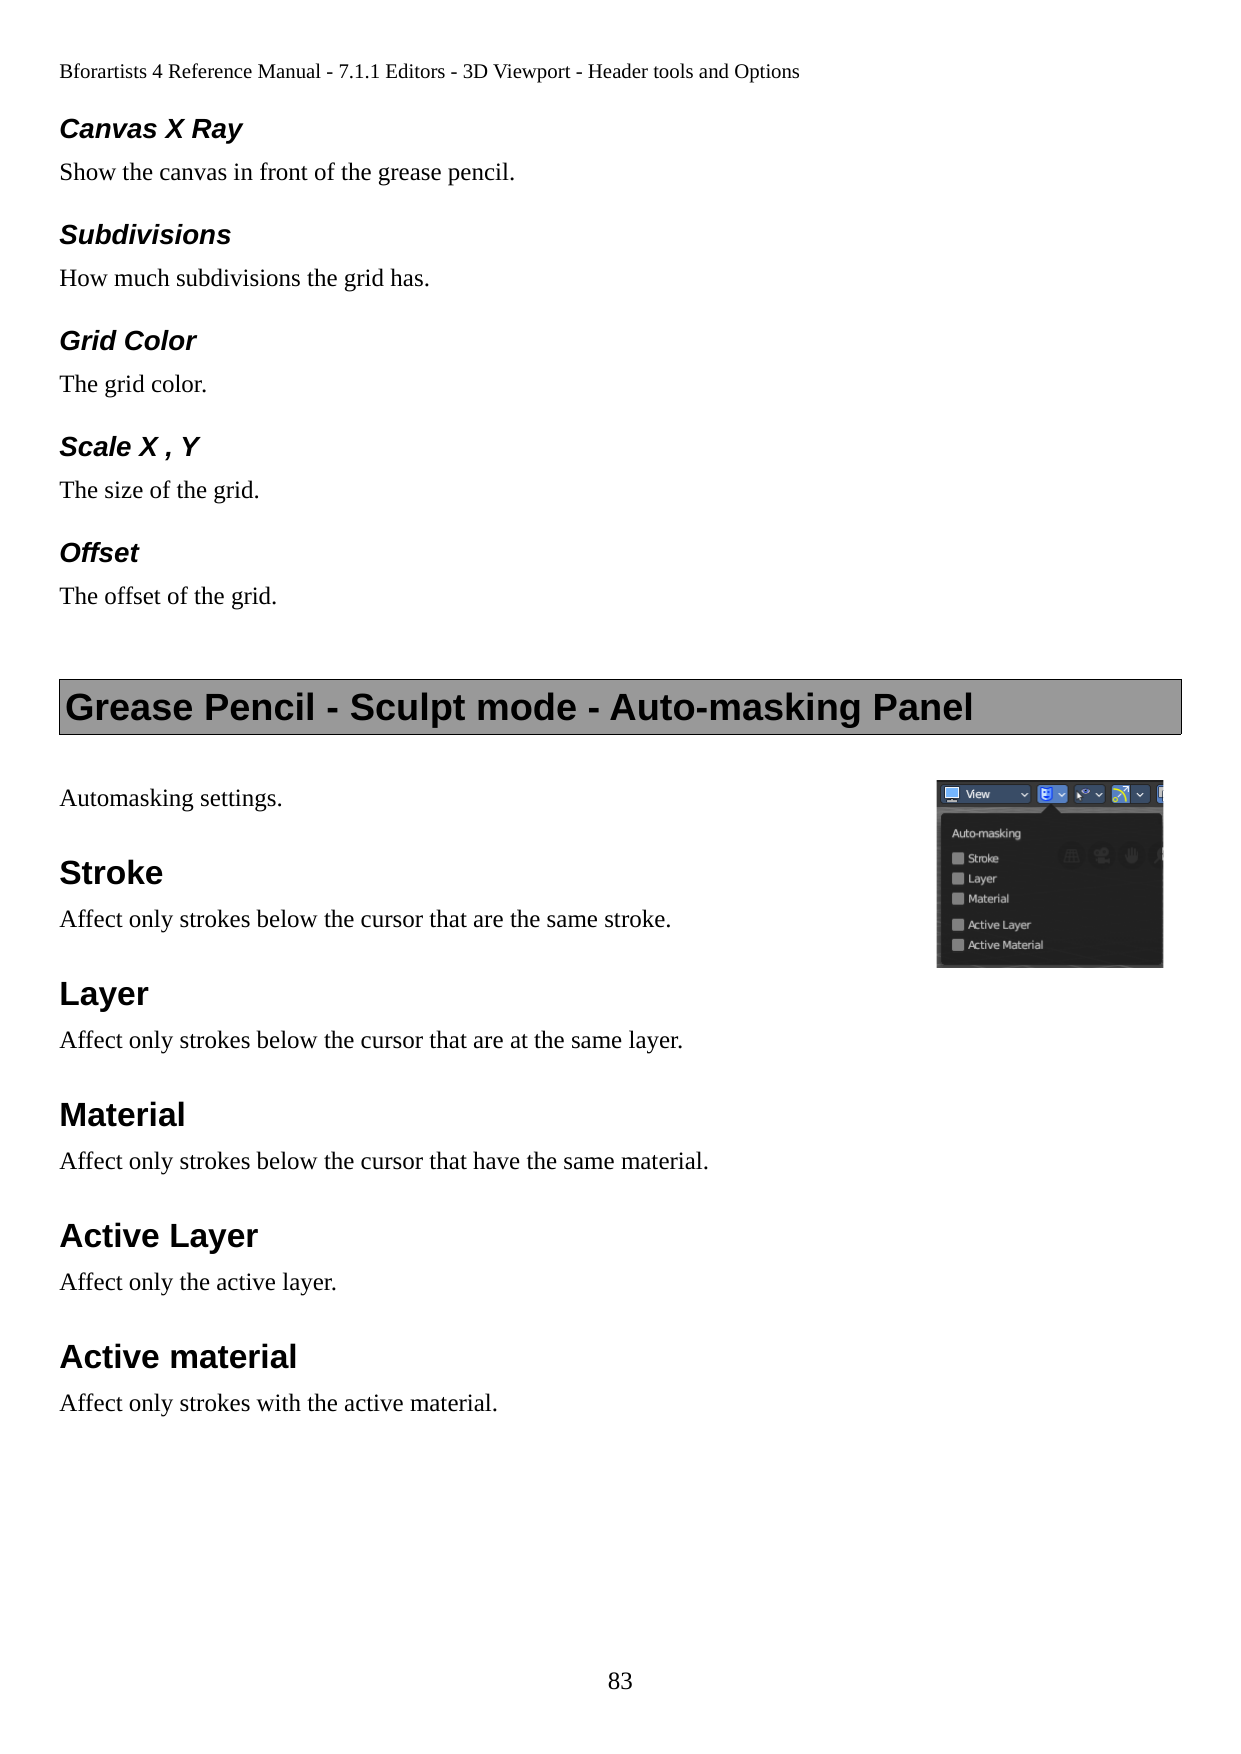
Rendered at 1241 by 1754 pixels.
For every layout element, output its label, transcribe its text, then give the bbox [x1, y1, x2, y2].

text Affect only strokes below the cursor that have the same material. [59, 1146, 1181, 1175]
subtitle Scale X , Y [59, 430, 1181, 462]
text Show the canvas in front of the grease pencil. [59, 157, 1181, 186]
subtitle Subdivisions [59, 218, 1181, 250]
picture [936, 780, 1164, 968]
subtitle Stroke [59, 853, 936, 892]
text [1164, 783, 1181, 812]
text Affect only strokes below the cursor that are the same stroke. [59, 904, 936, 933]
text Affect only strokes with the active material. [59, 1388, 1181, 1417]
text Affect only strokes below the cursor that are at the same layer. [59, 1025, 1181, 1054]
subtitle Grid Color [59, 324, 1181, 356]
subtitle Layer [59, 974, 1181, 1013]
table_header Grease Pencil - Sculpt mode - Auto-masking Panel [60, 680, 1181, 734]
subtitle Material [59, 1095, 1181, 1134]
subtitle Offset [59, 536, 1181, 568]
text The size of the grid. [59, 475, 1181, 503]
subtitle Active material [59, 1337, 1181, 1376]
text How much subdivisions the grid has. [59, 263, 1181, 292]
text The grid color. [59, 369, 1181, 398]
text Automasking settings. [59, 783, 936, 812]
text The offset of the grid. [59, 581, 1181, 609]
text Affect only the active layer. [59, 1267, 1181, 1296]
subtitle [1164, 853, 1181, 892]
subtitle Canvas X Ray [59, 113, 1181, 144]
subtitle Active Layer [59, 1216, 1181, 1255]
